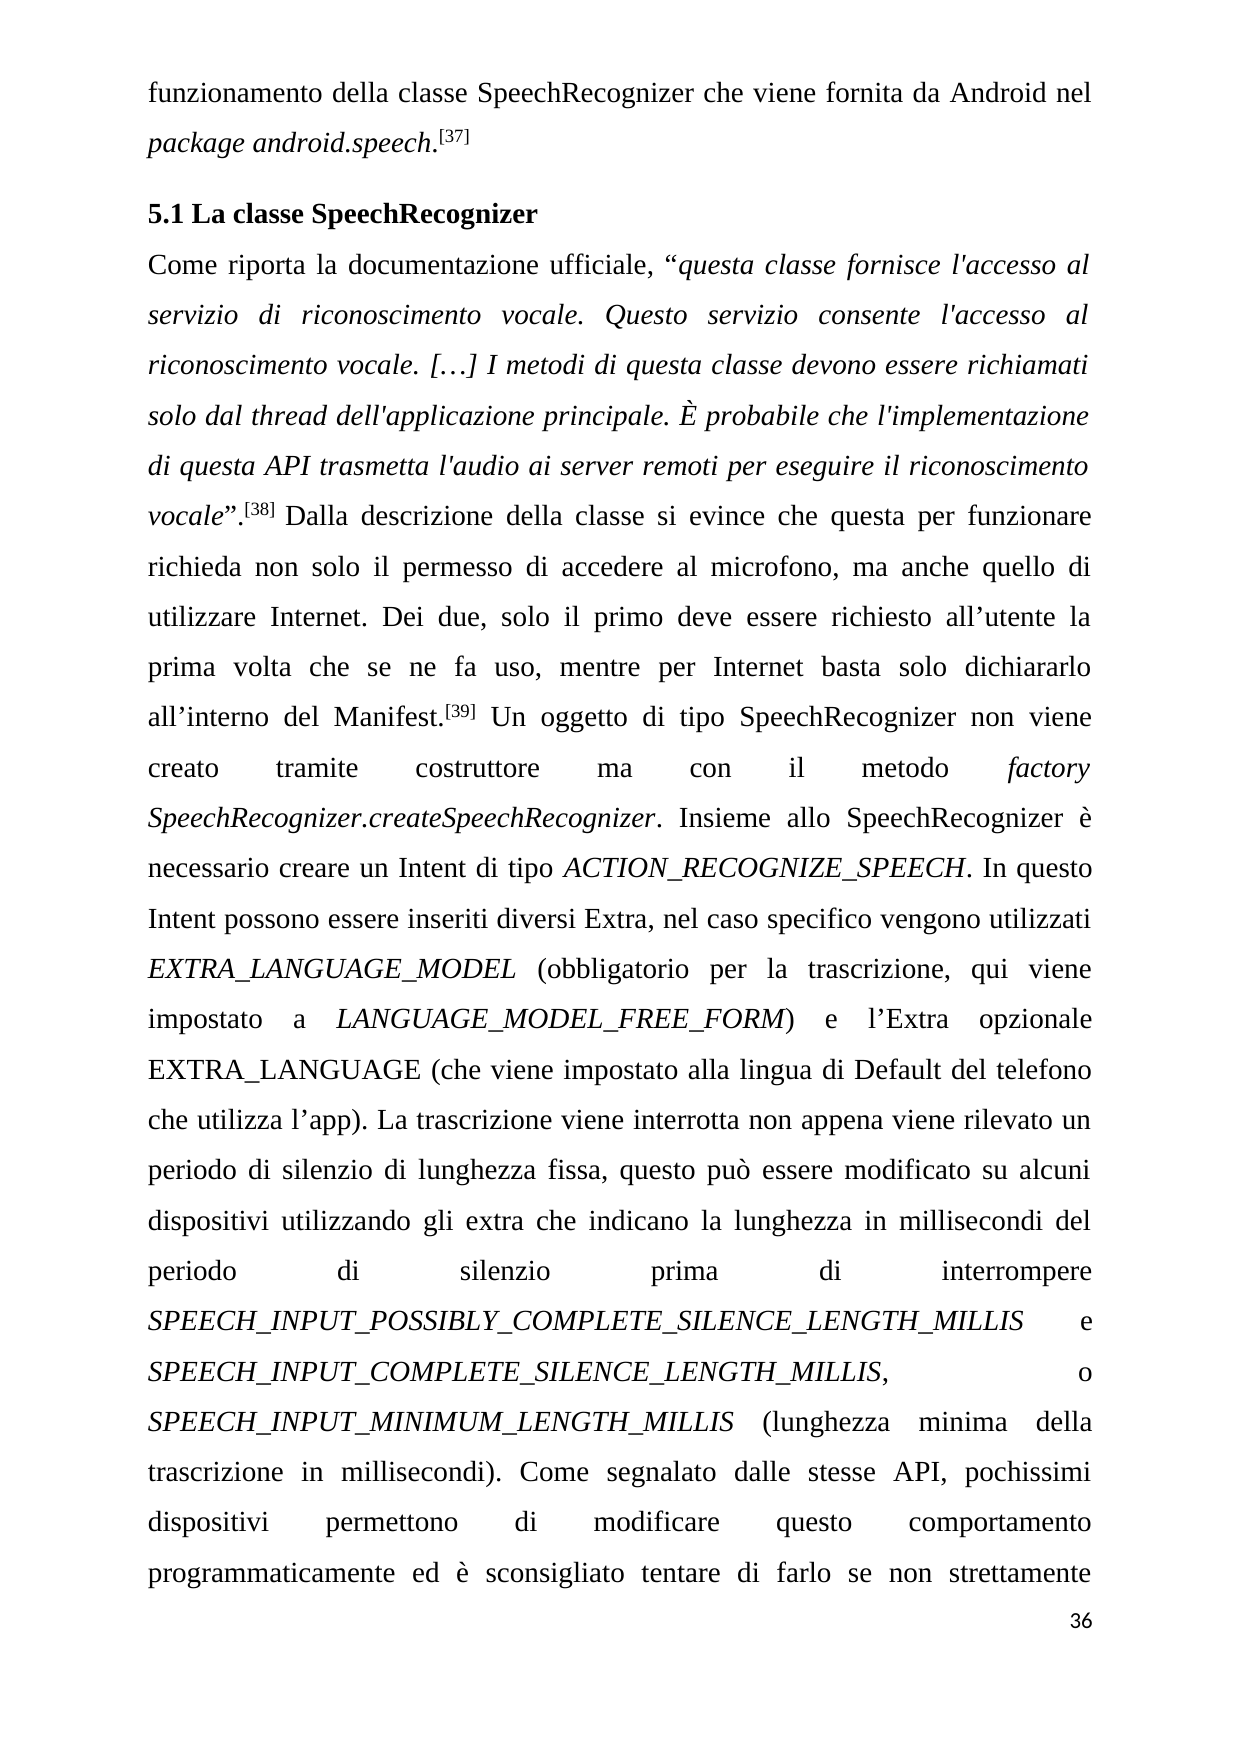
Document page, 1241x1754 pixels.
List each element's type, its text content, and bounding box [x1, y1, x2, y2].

subtitle 5.1 La classe SpeechRecognizer [148, 196, 1092, 230]
text Come riporta la documentazione ufficiale, “questa classe fornisce l'accesso al servizio di riconoscimento vocale. Questo servizio consente l'accesso al riconoscimento vocale. […] I metodi di questa classe devono essere richiamati solo dal thread dell'applicazione principale. È probabile che l'implementazione di questa API trasmetta l'audio ai server remoti per eseguire il riconoscimento vocale”.[38] Dalla descrizione della classe si evince che questa per funzionare richieda non solo il permesso di accedere al microfono, ma anche quello di utilizzare Internet. Dei due, solo il primo deve essere richiesto all’utente la prima volta che se ne fa uso, mentre per Internet basta solo dichiararlo all’interno del Manifest.[39] Un oggetto di tipo SpeechRecognizer non viene creato tramite costruttore ma con il metodo factory SpeechRecognizer.createSpeechRecognizer. Insieme allo SpeechRecognizer è necessario creare un Intent di tipo ACTION_RECOGNIZE_SPEECH. In questo Intent possono essere inseriti diversi Extra, nel caso specifico vengono utilizzati EXTRA_LANGUAGE_MODEL (obbligatorio per la trascrizione, qui viene impostato a LANGUAGE_MODEL_FREE_FORM) e l’Extra opzionale EXTRA_LANGUAGE (che viene impostato alla lingua di Default del telefono che utilizza l’app). La trascrizione viene interrotta non appena viene rilevato un periodo di silenzio di lunghezza fissa, questo può essere modificato su alcuni dispositivi utilizzando gli extra che indicano la lunghezza in millisecondi del periodo di silenzio prima di interrompere SPEECH_INPUT_POSSIBLY_COMPLETE_SILENCE_LENGTH_MILLIS e SPEECH_INPUT_COMPLETE_SILENCE_LENGTH_MILLIS, o SPEECH_INPUT_MINIMUM_LENGTH_MILLIS (lunghezza minima della trascrizione in millisecondi). Come segnalato dalle stesse API, pochissimi dispositivi permettono di modificare questo comportamento programmaticamente ed è sconsigliato tentare di farlo se non strettamente [148, 247, 1092, 1588]
text funzionamento della classe SpeechRecognizer che viene fornita da Android nel package android.speech.[37] [148, 75, 1092, 159]
